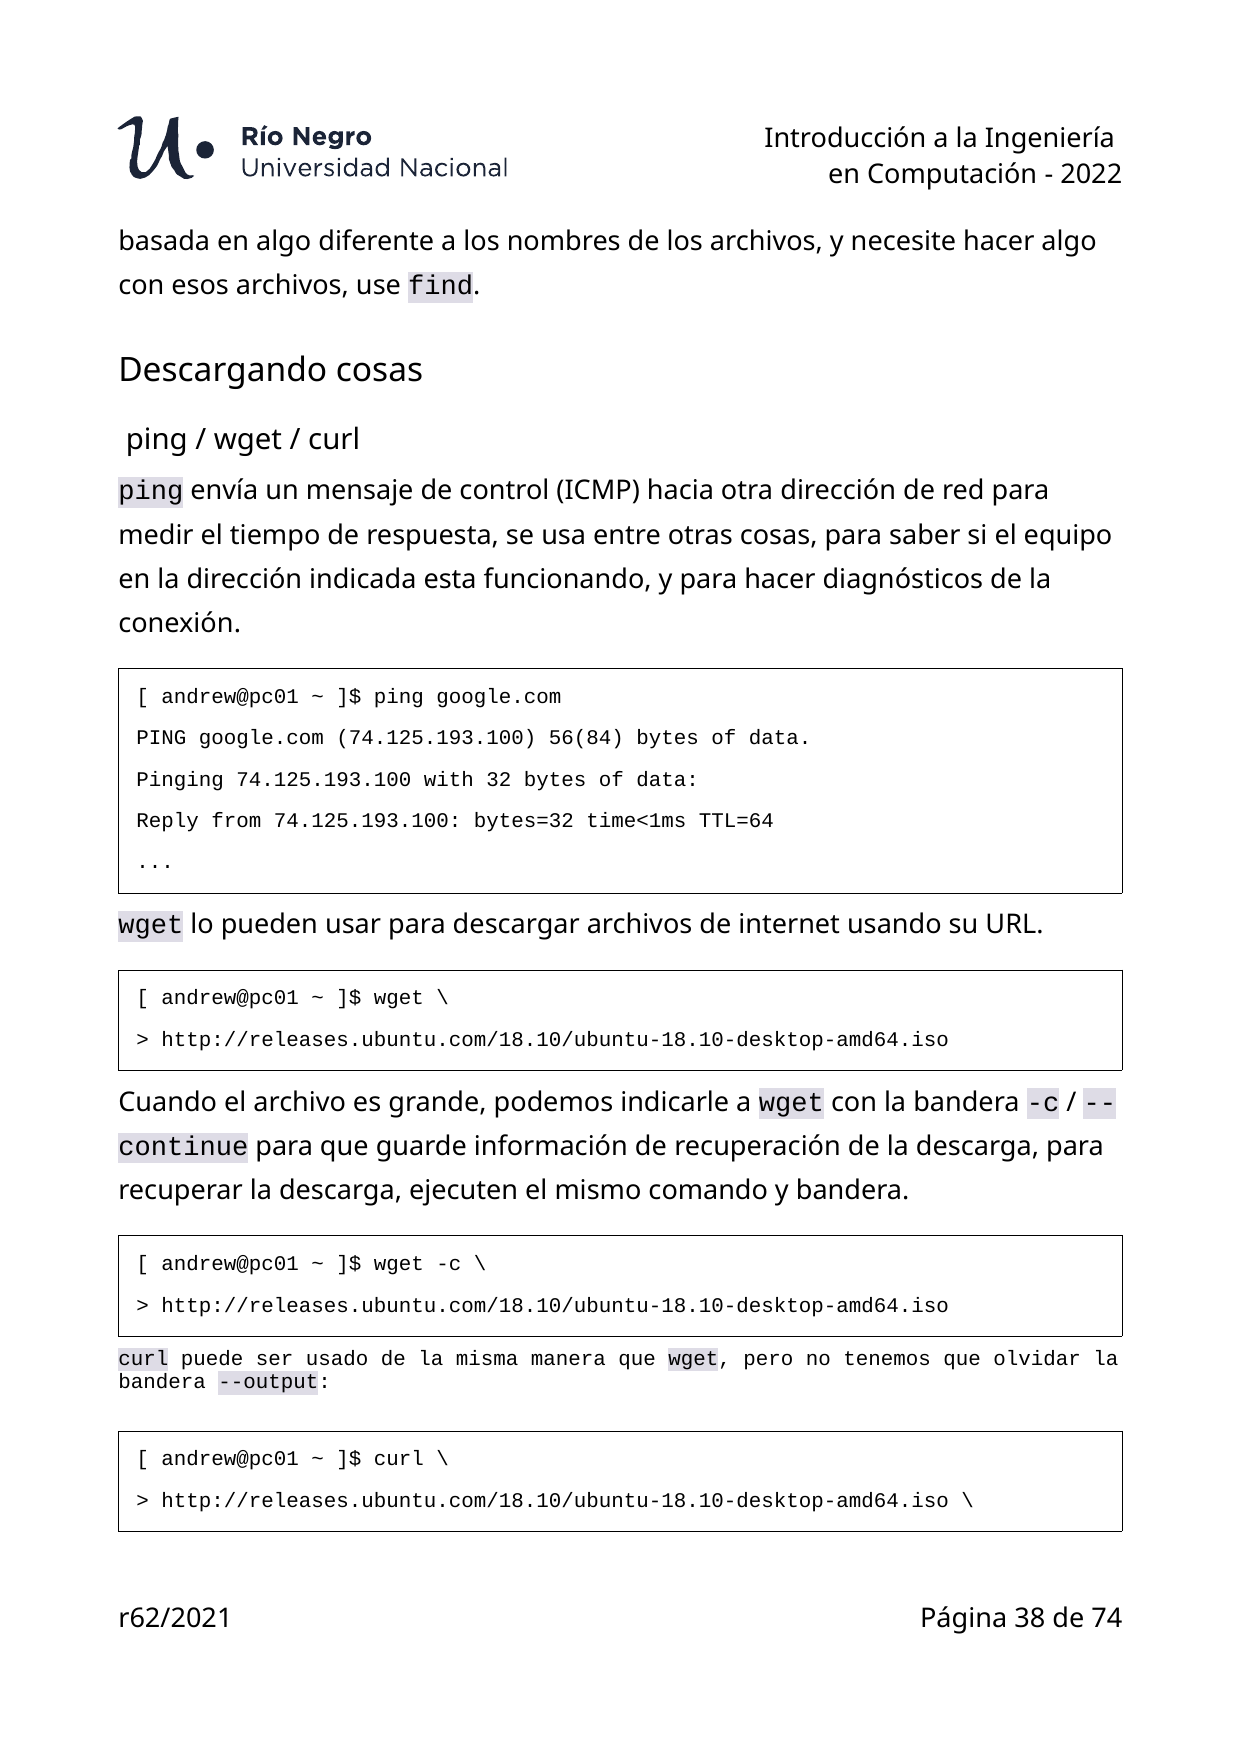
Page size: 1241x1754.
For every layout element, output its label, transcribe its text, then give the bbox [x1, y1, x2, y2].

text > http://releases.ubuntu.com/18.10/ubuntu-18.10-desktop-amd64.iso [119, 1277, 1122, 1336]
text basada en algo diferente a los nombres de los archivos, y necesite hacer algo con esos archivos, use find. [118, 221, 1122, 303]
text [ andrew@pc01 ~ ]$ ping google.com [119, 669, 1122, 709]
text [ andrew@pc01 ~ ]$ wget \ [119, 971, 1122, 1011]
subtitle Descargando cosas [118, 345, 1122, 391]
text > http://releases.ubuntu.com/18.10/ubuntu-18.10-desktop-amd64.iso [119, 1011, 1122, 1070]
text curl puede ser usado de la misma manera que wget, pero no tenemos que olvidar la bandera --output: [118, 1348, 1122, 1395]
subtitle ping / wget / curl [118, 418, 1122, 458]
text Cuando el archivo es grande, podemos indicarle a wget con la bandera -c / --continue para que guarde información de recuperación de la descarga, para recuperar la descarga, ejecuten el mismo comando y bandera. [118, 1082, 1122, 1208]
text > http://releases.ubuntu.com/18.10/ubuntu-18.10-desktop-amd64.iso \ [119, 1472, 1122, 1531]
text Reply from 74.125.193.100: bytes=32 time<1ms TTL=64 [119, 792, 1122, 833]
text PING google.com (74.125.193.100) 56(84) bytes of data. [119, 709, 1122, 751]
text Pinging 74.125.193.100 with 32 bytes of data: [119, 751, 1122, 792]
text ... [119, 833, 1122, 893]
text [ andrew@pc01 ~ ]$ curl \ [119, 1432, 1122, 1472]
text [ andrew@pc01 ~ ]$ wget -c \ [119, 1236, 1122, 1277]
text wget lo pueden usar para descargar archivos de internet usando su URL. [118, 904, 1122, 942]
text ping envía un mensaje de control (ICMP) hacia otra dirección de red para medir el tiempo de respuesta, se usa entre otras cosas, para saber si el equipo en la dirección indicada esta funcionando, y para hacer diagnósticos de la conexión. [118, 471, 1122, 640]
